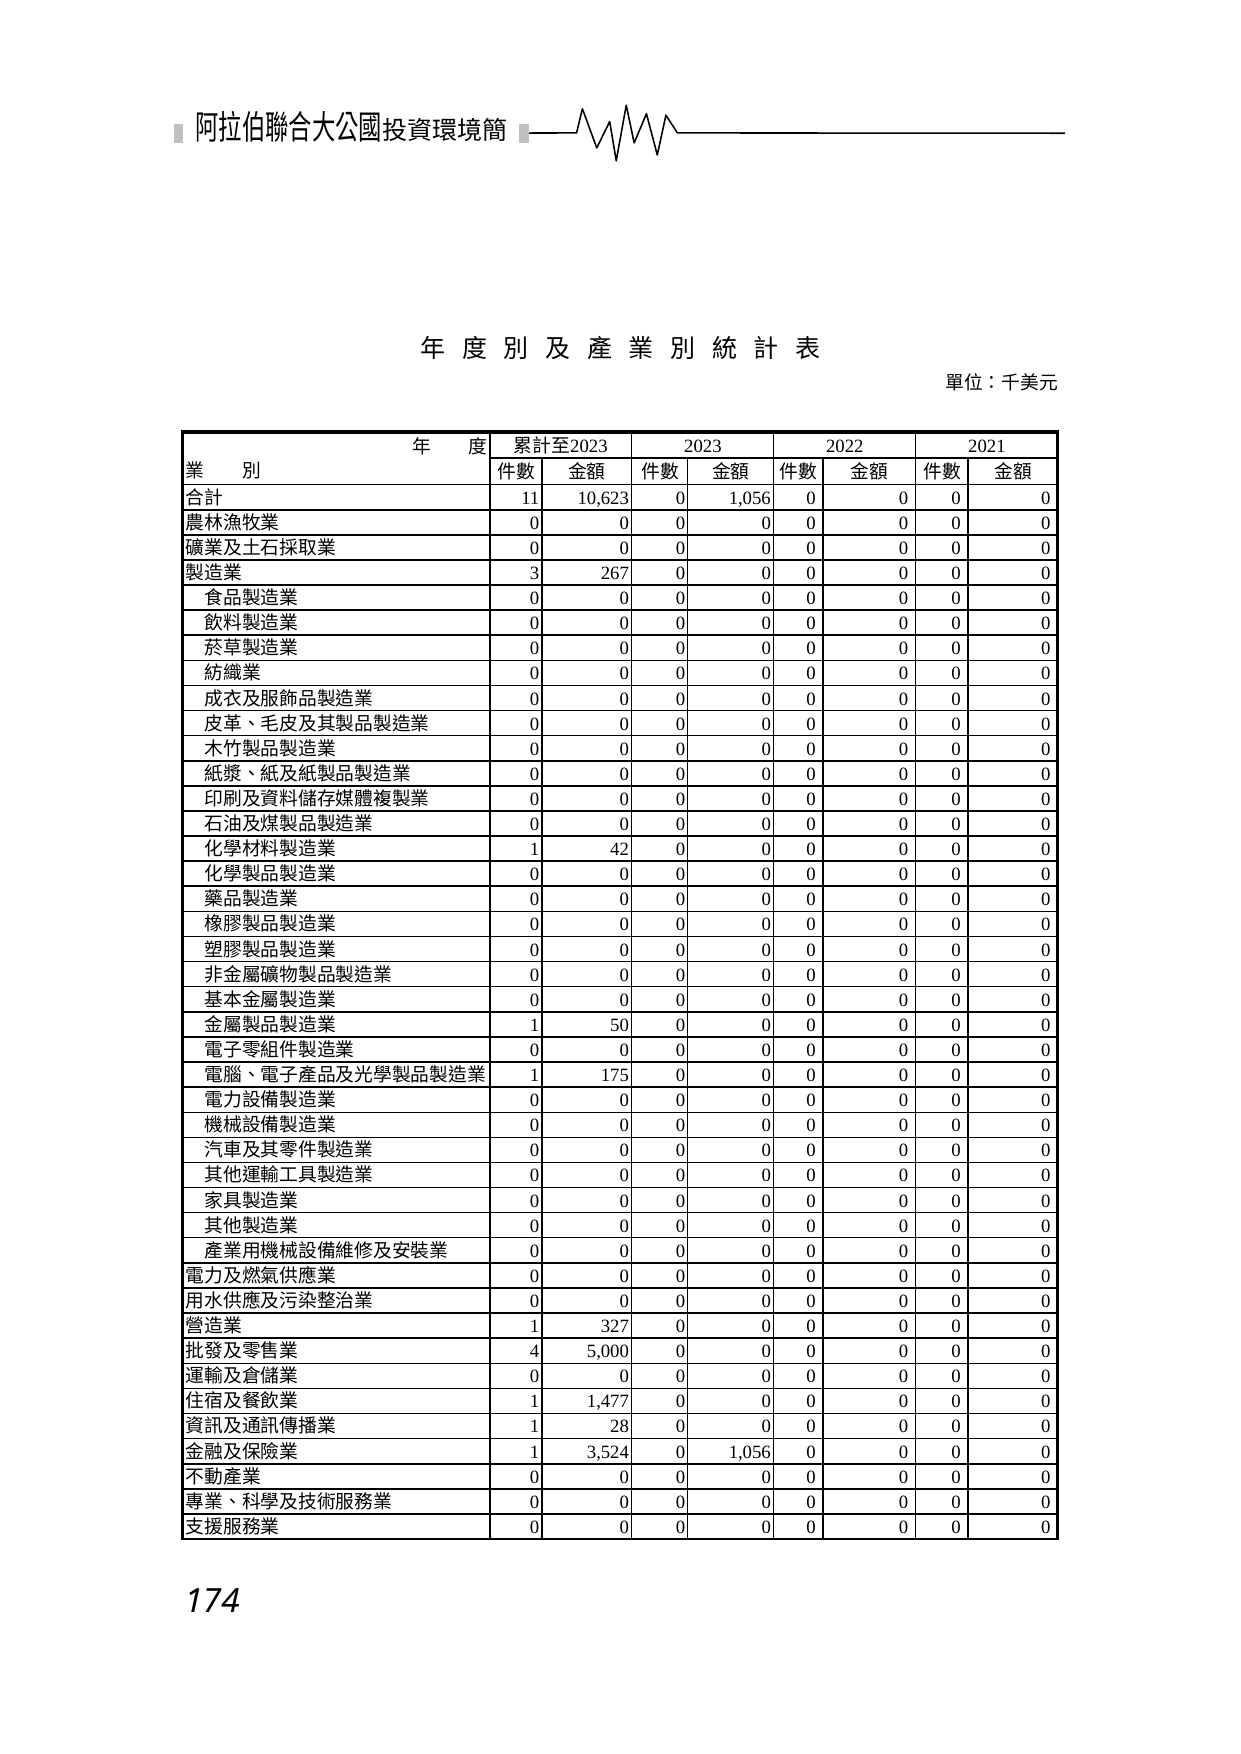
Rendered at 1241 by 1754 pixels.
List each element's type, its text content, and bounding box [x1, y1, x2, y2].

table_cell 汽車及其零件製造業 [184, 1138, 489, 1162]
table_cell 0 [543, 962, 631, 986]
table_cell 0 [491, 1264, 541, 1287]
table_cell 0 [632, 1113, 687, 1136]
table_cell 0 [824, 1465, 915, 1488]
table_cell 飲料製造業 [184, 611, 489, 634]
table_cell 0 [632, 962, 687, 986]
table_cell 家具製造業 [184, 1188, 489, 1212]
table_cell 紡織業 [184, 661, 489, 684]
table_cell 0 [491, 1515, 541, 1538]
table_cell 0 [491, 536, 541, 559]
table_cell 0 [969, 1038, 1056, 1061]
table_cell 0 [969, 1490, 1056, 1513]
table_cell 0 [916, 1264, 967, 1287]
table_cell 0 [632, 1264, 687, 1287]
table_cell 0 [543, 1465, 631, 1488]
table_cell 金屬製品製造業 [184, 1013, 489, 1036]
table_cell 0 [543, 686, 631, 710]
table_cell 0 [491, 762, 541, 785]
table_cell 0 [632, 1314, 687, 1337]
table_cell 0 [543, 1188, 631, 1212]
table_cell 0 [969, 937, 1056, 961]
table_cell 0 [632, 987, 687, 1011]
table_cell 營造業 [184, 1314, 489, 1337]
table_cell 0 [916, 1439, 967, 1463]
table_cell 0 [632, 611, 687, 634]
table_cell 0 [969, 762, 1056, 785]
table_cell 0 [969, 1013, 1056, 1036]
table_cell 0 [632, 1088, 687, 1111]
table_cell 0 [688, 887, 773, 911]
table_cell 0 [824, 1389, 915, 1413]
table_cell 1 [491, 1013, 541, 1036]
table_cell 0 [543, 762, 631, 785]
table_cell 皮革、毛皮及其製品製造業 [184, 711, 489, 735]
table_cell 0 [916, 536, 967, 559]
table_cell 0 [688, 1515, 773, 1538]
table_cell 橡膠製品製造業 [184, 912, 489, 936]
table_cell 1,477 [543, 1389, 631, 1413]
table_cell 0 [543, 511, 631, 534]
table_cell 0 [774, 1113, 822, 1136]
table_cell 0 [543, 1490, 631, 1513]
table_cell 28 [543, 1414, 631, 1438]
table_cell 0 [632, 1465, 687, 1488]
table_cell 0 [969, 962, 1056, 986]
table_cell 0 [916, 611, 967, 634]
table_cell 0 [916, 1414, 967, 1438]
table_cell 0 [824, 1063, 915, 1086]
table_cell 0 [774, 1264, 822, 1287]
table_cell 金額 [543, 459, 631, 484]
table_cell 0 [824, 762, 915, 785]
table_cell 化學材料製造業 [184, 837, 489, 860]
table_cell 0 [916, 1013, 967, 1036]
table_cell 0 [824, 1038, 915, 1061]
table_cell 0 [543, 912, 631, 936]
table_cell 0 [632, 1188, 687, 1212]
table_cell 0 [916, 1038, 967, 1061]
table_cell 0 [969, 561, 1056, 584]
table_cell 3,524 [543, 1439, 631, 1463]
table_cell 0 [632, 1138, 687, 1162]
table_cell 菸草製造業 [184, 636, 489, 659]
table_cell 0 [774, 485, 822, 509]
table_cell 0 [916, 736, 967, 760]
table_cell 0 [491, 862, 541, 885]
table_cell 0 [824, 962, 915, 986]
table_cell 1,056 [688, 1439, 773, 1463]
table_cell 0 [916, 686, 967, 710]
table_cell 0 [916, 812, 967, 835]
table_cell 0 [824, 787, 915, 810]
table_cell 0 [774, 1088, 822, 1111]
table_cell 0 [916, 837, 967, 860]
table_cell 0 [688, 686, 773, 710]
table_cell 0 [543, 1515, 631, 1538]
table_cell 0 [774, 787, 822, 810]
table_cell 42 [543, 837, 631, 860]
table_cell 5,000 [543, 1339, 631, 1362]
table_cell 0 [632, 1490, 687, 1513]
table_cell 0 [824, 711, 915, 735]
table_cell 0 [916, 1063, 967, 1086]
table_cell 0 [632, 1339, 687, 1362]
table_cell 0 [824, 736, 915, 760]
table_cell 0 [824, 536, 915, 559]
table_cell 1 [491, 1314, 541, 1337]
table_cell 件數 [916, 459, 967, 484]
table_cell 0 [688, 736, 773, 760]
table_cell 0 [491, 812, 541, 835]
table_cell 0 [824, 661, 915, 684]
table_cell 0 [969, 1414, 1056, 1438]
table_cell 0 [774, 812, 822, 835]
table_cell 0 [824, 1339, 915, 1362]
table_cell 0 [543, 611, 631, 634]
table_cell 0 [774, 736, 822, 760]
table_cell 0 [824, 1490, 915, 1513]
table_cell 0 [688, 1238, 773, 1262]
table_cell 0 [824, 1213, 915, 1237]
table_cell 0 [774, 1163, 822, 1187]
table_cell 0 [824, 586, 915, 609]
table_cell 藥品製造業 [184, 887, 489, 911]
table_cell 0 [916, 1490, 967, 1513]
table_cell 0 [774, 686, 822, 710]
table_cell 0 [632, 1364, 687, 1387]
table_cell 0 [688, 511, 773, 534]
table_cell 運輸及倉儲業 [184, 1364, 489, 1387]
table_cell 0 [491, 987, 541, 1011]
table_cell 0 [632, 485, 687, 509]
table_cell 0 [824, 937, 915, 961]
table_cell 0 [491, 1113, 541, 1136]
table_cell 0 [969, 1465, 1056, 1488]
table_cell 0 [491, 661, 541, 684]
table_cell 0 [774, 1389, 822, 1413]
table_cell 0 [688, 1289, 773, 1312]
table_cell 0 [543, 1289, 631, 1312]
table_cell 0 [969, 987, 1056, 1011]
table_cell 0 [774, 1364, 822, 1387]
table_cell 0 [543, 987, 631, 1011]
table_cell 0 [688, 561, 773, 584]
table_cell 0 [632, 561, 687, 584]
table_cell 0 [824, 1138, 915, 1162]
table_cell 0 [688, 1138, 773, 1162]
table_cell 0 [969, 1163, 1056, 1187]
table_cell 0 [491, 511, 541, 534]
table_cell 0 [688, 1013, 773, 1036]
table_cell 成衣及服飾品製造業 [184, 686, 489, 710]
table_cell 0 [969, 787, 1056, 810]
table_cell 0 [632, 1063, 687, 1086]
table_cell 0 [969, 1188, 1056, 1212]
table_cell 0 [491, 1289, 541, 1312]
table_cell 0 [688, 762, 773, 785]
table_cell 0 [824, 611, 915, 634]
table_cell 0 [824, 1113, 915, 1136]
table_cell 0 [543, 1138, 631, 1162]
table_cell 0 [774, 887, 822, 911]
table_cell 化學製品製造業 [184, 862, 489, 885]
table_cell 專業、科學及技術服務業 [184, 1490, 489, 1513]
table_cell 0 [916, 787, 967, 810]
table_cell 石油及煤製品製造業 [184, 812, 489, 835]
table_cell 1 [491, 837, 541, 860]
table_cell 1 [491, 1063, 541, 1086]
table_cell 0 [969, 1088, 1056, 1111]
table_cell 0 [774, 1238, 822, 1262]
table_cell 3 [491, 561, 541, 584]
table_cell 0 [632, 1515, 687, 1538]
table_cell 0 [916, 1088, 967, 1111]
table_cell 製造業 [184, 561, 489, 584]
table_cell 0 [969, 1138, 1056, 1162]
table_cell 0 [491, 1364, 541, 1387]
table_cell 食品製造業 [184, 586, 489, 609]
table_cell 0 [543, 937, 631, 961]
table_cell 批發及零售業 [184, 1339, 489, 1362]
table_cell 電力設備製造業 [184, 1088, 489, 1111]
table_cell 0 [491, 686, 541, 710]
table_cell 0 [969, 611, 1056, 634]
table_cell 件數 [491, 459, 541, 484]
table_cell 0 [632, 711, 687, 735]
table_cell 0 [491, 586, 541, 609]
table_cell 農林漁牧業 [184, 511, 489, 534]
table_cell 0 [824, 987, 915, 1011]
table_cell 0 [916, 1289, 967, 1312]
table_cell 支援服務業 [184, 1515, 489, 1538]
table_cell 0 [632, 787, 687, 810]
table_cell 0 [774, 586, 822, 609]
table_cell 0 [916, 586, 967, 609]
table_cell 0 [774, 1465, 822, 1488]
table_cell 0 [774, 1314, 822, 1337]
table_cell 0 [969, 1364, 1056, 1387]
table_cell 0 [824, 1163, 915, 1187]
table_cell 0 [774, 636, 822, 659]
table_cell 0 [688, 611, 773, 634]
table_cell 0 [824, 1238, 915, 1262]
table_cell 0 [543, 661, 631, 684]
table_cell 0 [774, 987, 822, 1011]
table_cell 0 [688, 711, 773, 735]
table_cell 0 [824, 686, 915, 710]
table_cell 0 [774, 511, 822, 534]
table_cell 0 [543, 1038, 631, 1061]
table_cell 0 [688, 987, 773, 1011]
table_cell 0 [688, 1063, 773, 1086]
table_cell 0 [491, 611, 541, 634]
table_cell 件數 [774, 459, 822, 484]
table_cell 0 [491, 1138, 541, 1162]
table_cell 0 [774, 962, 822, 986]
table_cell 0 [632, 536, 687, 559]
table_header 年 度 業 別 [184, 434, 489, 484]
table_cell 0 [543, 586, 631, 609]
table_cell 0 [632, 812, 687, 835]
table_cell 0 [774, 937, 822, 961]
table_cell 0 [688, 862, 773, 885]
table_cell 0 [969, 686, 1056, 710]
table_cell 礦業及土石採取業 [184, 536, 489, 559]
table_cell 0 [969, 711, 1056, 735]
table_cell 0 [824, 1088, 915, 1111]
table_cell 0 [969, 1339, 1056, 1362]
table_cell 0 [491, 912, 541, 936]
table_cell 0 [491, 711, 541, 735]
table_cell 0 [543, 1113, 631, 1136]
table_cell 0 [824, 561, 915, 584]
table_cell 0 [916, 661, 967, 684]
table_cell 0 [969, 485, 1056, 509]
table_cell 0 [632, 862, 687, 885]
table_cell 0 [824, 862, 915, 885]
table_cell 0 [774, 536, 822, 559]
table_cell 0 [491, 787, 541, 810]
table_cell 0 [491, 1238, 541, 1262]
table_cell 0 [632, 686, 687, 710]
table_cell 0 [824, 912, 915, 936]
table_header 2021 [916, 434, 1056, 457]
table_cell 0 [688, 1088, 773, 1111]
table_cell 0 [774, 1339, 822, 1362]
table_cell 0 [491, 937, 541, 961]
table_cell 0 [543, 1213, 631, 1237]
table_cell 0 [916, 1138, 967, 1162]
table_cell 塑膠製品製造業 [184, 937, 489, 961]
table_cell 住宿及餐飲業 [184, 1389, 489, 1413]
table_cell 0 [543, 862, 631, 885]
table_cell 0 [632, 661, 687, 684]
table_cell 0 [916, 711, 967, 735]
table_cell 機械設備製造業 [184, 1113, 489, 1136]
table_cell 0 [491, 1088, 541, 1111]
table_cell 0 [632, 837, 687, 860]
table_cell 0 [688, 962, 773, 986]
table_cell 0 [969, 536, 1056, 559]
table_cell 金額 [969, 459, 1056, 484]
table_cell 0 [916, 862, 967, 885]
table_cell 0 [969, 636, 1056, 659]
table_cell 基本金屬製造業 [184, 987, 489, 1011]
table_cell 其他製造業 [184, 1213, 489, 1237]
table_cell 0 [491, 1465, 541, 1488]
table_cell 0 [969, 1264, 1056, 1287]
table_cell 0 [632, 762, 687, 785]
table_cell 0 [916, 511, 967, 534]
table_cell 0 [774, 1213, 822, 1237]
table_cell 0 [824, 887, 915, 911]
table_cell 0 [916, 937, 967, 961]
table_cell 0 [543, 736, 631, 760]
table_cell 0 [969, 1113, 1056, 1136]
table_cell 0 [688, 1490, 773, 1513]
table_cell 0 [688, 812, 773, 835]
table_cell 327 [543, 1314, 631, 1337]
table_cell 金融及保險業 [184, 1439, 489, 1463]
table_cell 0 [774, 1038, 822, 1061]
table_cell 電腦、電子產品及光學製品製造業 [184, 1063, 489, 1086]
table_cell 0 [916, 962, 967, 986]
table_cell 0 [688, 1113, 773, 1136]
table_cell 0 [632, 511, 687, 534]
table_cell 0 [916, 987, 967, 1011]
table_cell 0 [688, 536, 773, 559]
table_cell 0 [491, 887, 541, 911]
table_cell 0 [969, 1314, 1056, 1337]
table_cell 0 [969, 661, 1056, 684]
table_cell 金額 [824, 459, 915, 484]
table_cell 產業用機械設備維修及安裝業 [184, 1238, 489, 1262]
table_cell 0 [774, 1490, 822, 1513]
table_cell 0 [916, 636, 967, 659]
table_cell 0 [632, 1213, 687, 1237]
table_cell 0 [916, 1389, 967, 1413]
table_cell 0 [969, 511, 1056, 534]
table_cell 0 [543, 711, 631, 735]
table_cell 0 [543, 787, 631, 810]
table_cell 0 [916, 1465, 967, 1488]
table_cell 0 [543, 636, 631, 659]
table_cell 0 [491, 736, 541, 760]
table_cell 其他運輸工具製造業 [184, 1163, 489, 1187]
table_cell 0 [543, 812, 631, 835]
table_cell 0 [969, 887, 1056, 911]
table_cell 4 [491, 1339, 541, 1362]
table_cell 0 [632, 1289, 687, 1312]
table_cell 0 [916, 1515, 967, 1538]
table_cell 0 [916, 561, 967, 584]
table_cell 0 [688, 937, 773, 961]
table_cell 0 [969, 736, 1056, 760]
table_cell 0 [824, 636, 915, 659]
table_cell 木竹製品製造業 [184, 736, 489, 760]
table_cell 0 [824, 1188, 915, 1212]
table_cell 0 [688, 1414, 773, 1438]
table_cell 0 [824, 1264, 915, 1287]
table_cell 1 [491, 1389, 541, 1413]
table_cell 0 [916, 1339, 967, 1362]
table_cell 電力及燃氣供應業 [184, 1264, 489, 1287]
table_cell 0 [543, 1163, 631, 1187]
table_cell 0 [688, 1163, 773, 1187]
table_cell 175 [543, 1063, 631, 1086]
table_cell 0 [774, 1414, 822, 1438]
table_header 2023 [632, 434, 773, 457]
table_cell 0 [774, 1063, 822, 1086]
table_cell 0 [824, 1364, 915, 1387]
table_cell 0 [491, 1213, 541, 1237]
table_cell 0 [632, 636, 687, 659]
table_cell 1 [491, 1414, 541, 1438]
table_cell 件數 [632, 459, 687, 484]
table_cell 0 [491, 1188, 541, 1212]
table_cell 1 [491, 1439, 541, 1463]
table_cell 0 [916, 1113, 967, 1136]
table_cell 0 [774, 1515, 822, 1538]
table_cell 0 [632, 912, 687, 936]
table_cell 0 [916, 887, 967, 911]
table_cell 0 [774, 1188, 822, 1212]
table_cell 0 [774, 762, 822, 785]
table_cell 0 [824, 1439, 915, 1463]
table_cell 0 [688, 636, 773, 659]
table_cell 0 [688, 1339, 773, 1362]
table_cell 0 [632, 937, 687, 961]
table_cell 0 [688, 1038, 773, 1061]
table_cell 0 [632, 736, 687, 760]
table_cell 0 [969, 1515, 1056, 1538]
table_cell 0 [824, 485, 915, 509]
table_cell 0 [774, 1138, 822, 1162]
table_cell 資訊及通訊傳播業 [184, 1414, 489, 1438]
table_cell 非金屬礦物製品製造業 [184, 962, 489, 986]
text 單位：千美元 [183, 368, 1058, 395]
table_cell 0 [969, 1439, 1056, 1463]
table_cell 0 [688, 661, 773, 684]
table_cell 0 [632, 1414, 687, 1438]
table_cell 0 [774, 1289, 822, 1312]
table_cell 0 [632, 1013, 687, 1036]
table_cell 0 [491, 962, 541, 986]
table_cell 0 [491, 1038, 541, 1061]
table_cell 0 [543, 1088, 631, 1111]
table_cell 0 [491, 1490, 541, 1513]
table_cell 0 [916, 1364, 967, 1387]
table_header 累計至2023 [491, 434, 631, 457]
table_cell 0 [824, 511, 915, 534]
table_cell 0 [969, 1389, 1056, 1413]
table_cell 0 [916, 912, 967, 936]
table_cell 0 [632, 1163, 687, 1187]
table_cell 0 [824, 1013, 915, 1036]
table_cell 0 [916, 1314, 967, 1337]
text 年度別及產業別統計表 [183, 305, 1058, 368]
table_cell 0 [632, 1038, 687, 1061]
table_cell 0 [916, 1238, 967, 1262]
table_cell 11 [491, 485, 541, 509]
table_cell 0 [774, 711, 822, 735]
table_cell 0 [688, 1264, 773, 1287]
table_cell 0 [688, 787, 773, 810]
table_cell 0 [688, 1465, 773, 1488]
table_cell 0 [543, 887, 631, 911]
table_cell 0 [688, 1213, 773, 1237]
table_cell 0 [774, 862, 822, 885]
table_cell 0 [824, 812, 915, 835]
table_cell 0 [774, 611, 822, 634]
table_cell 0 [688, 1188, 773, 1212]
table_cell 0 [969, 837, 1056, 860]
table_cell 紙漿、紙及紙製品製造業 [184, 762, 489, 785]
table_cell 0 [916, 1163, 967, 1187]
table_cell 0 [774, 837, 822, 860]
table_cell 金額 [688, 459, 773, 484]
table_cell 0 [969, 862, 1056, 885]
table_cell 0 [688, 586, 773, 609]
table_cell 0 [916, 485, 967, 509]
table_cell 0 [824, 1314, 915, 1337]
table_cell 0 [824, 837, 915, 860]
table_cell 不動產業 [184, 1465, 489, 1488]
table_cell 0 [774, 912, 822, 936]
table_cell 0 [969, 1289, 1056, 1312]
table_cell 0 [916, 762, 967, 785]
table_cell 0 [969, 1213, 1056, 1237]
table_cell 10,623 [543, 485, 631, 509]
table_cell 0 [774, 1013, 822, 1036]
table_cell 0 [688, 912, 773, 936]
table_header 2022 [774, 434, 915, 457]
table_cell 267 [543, 561, 631, 584]
table_cell 0 [824, 1515, 915, 1538]
table_cell 0 [491, 636, 541, 659]
table_cell 0 [969, 1238, 1056, 1262]
table_cell 50 [543, 1013, 631, 1036]
table_cell 0 [969, 586, 1056, 609]
table_cell 0 [969, 912, 1056, 936]
table_cell 0 [688, 1364, 773, 1387]
table_cell 0 [969, 812, 1056, 835]
table_cell 0 [632, 1439, 687, 1463]
table_cell 用水供應及污染整治業 [184, 1289, 489, 1312]
table_cell 0 [824, 1289, 915, 1312]
table_cell 0 [688, 1314, 773, 1337]
table_cell 0 [543, 1238, 631, 1262]
table_cell 0 [632, 1389, 687, 1413]
table_cell 0 [774, 561, 822, 584]
table_cell 0 [491, 1163, 541, 1187]
table_cell 電子零組件製造業 [184, 1038, 489, 1061]
table_cell 0 [632, 586, 687, 609]
table_cell 0 [774, 1439, 822, 1463]
table_cell 0 [632, 1238, 687, 1262]
table_cell 1,056 [688, 485, 773, 509]
table_cell 0 [543, 1364, 631, 1387]
table_cell 0 [774, 661, 822, 684]
table_cell 合計 [184, 485, 489, 509]
table_cell 0 [824, 1414, 915, 1438]
table_cell 0 [969, 1063, 1056, 1086]
table_cell 0 [543, 1264, 631, 1287]
table_cell 0 [688, 837, 773, 860]
table_cell 0 [543, 536, 631, 559]
table_cell 0 [632, 887, 687, 911]
table_cell 0 [916, 1213, 967, 1237]
table_cell 印刷及資料儲存媒體複製業 [184, 787, 489, 810]
table_cell 0 [688, 1389, 773, 1413]
table_cell 0 [916, 1188, 967, 1212]
